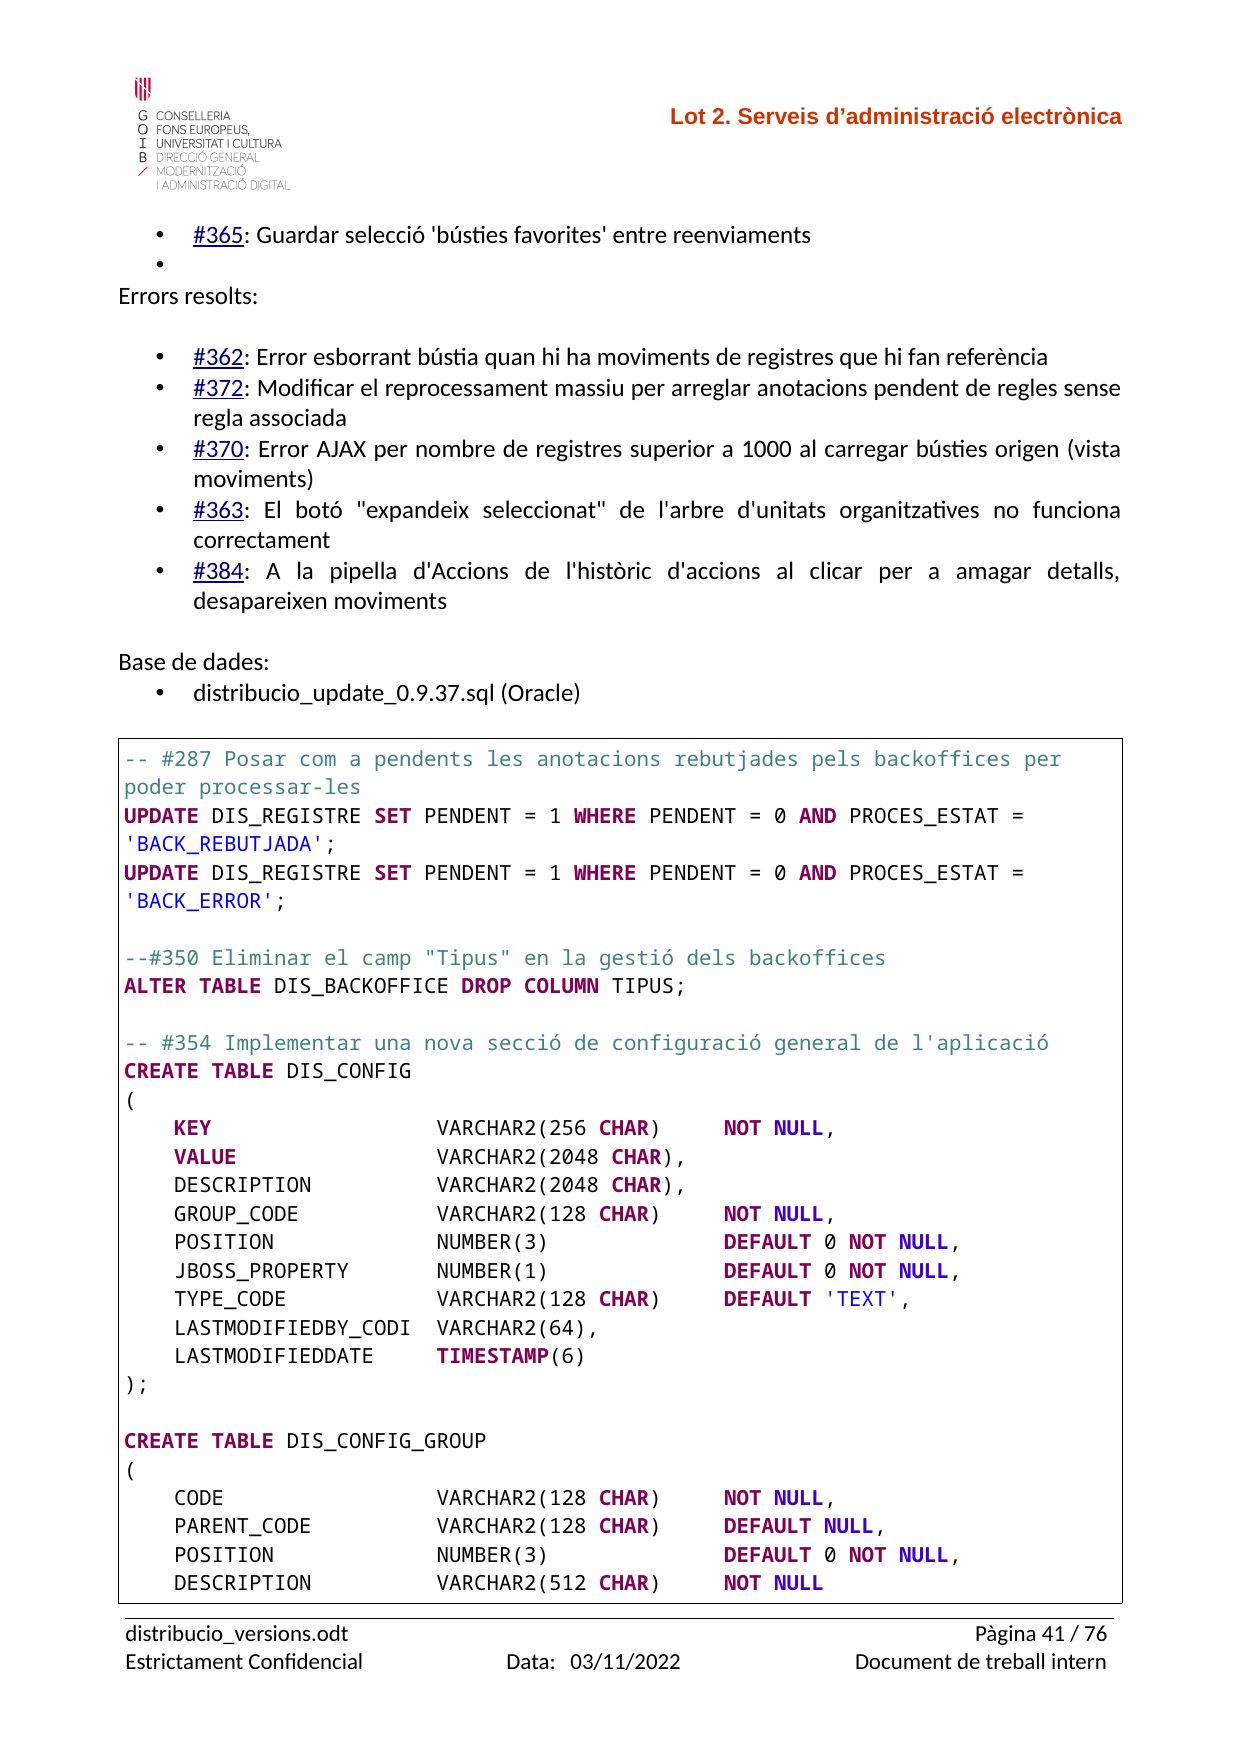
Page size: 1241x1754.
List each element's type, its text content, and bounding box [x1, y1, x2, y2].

table_header -- #287 Posar com a pendents les anotacions rebutjades pels backoffices per poder processar-les UPDATE DIS_REGISTRE SET PENDENT = 1 WHERE PENDENT = 0 AND PROCES_ESTAT = 'BACK_REBUTJADA'; UPDATE DIS_REGISTRE SET PENDENT = 1 WHERE PENDENT = 0 AND PROCES_ESTAT = 'BACK_ERROR'; --#350 Eliminar el camp "Tipus" en la gestió dels backoffices ALTER TABLE DIS_BACKOFFICE DROP COLUMN TIPUS; -- #354 Implementar una nova secció de configuració general de l'aplicació CREATE TABLE DIS_CONFIG ( KEY VARCHAR2(256 CHAR) NOT NULL, VALUE VARCHAR2(2048 CHAR), DESCRIPTION VARCHAR2(2048 CHAR), GROUP_CODE VARCHAR2(128 CHAR) NOT NULL, POSITION NUMBER(3) DEFAULT 0 NOT NULL, JBOSS_PROPERTY NUMBER(1) DEFAULT 0 NOT NULL, TYPE_CODE VARCHAR2(128 CHAR) DEFAULT 'TEXT', LASTMODIFIEDBY_CODI VARCHAR2(64), LASTMODIFIEDDATE TIMESTAMP(6) ); CREATE TABLE DIS_CONFIG_GROUP ( CODE VARCHAR2(128 CHAR) NOT NULL, PARENT_CODE VARCHAR2(128 CHAR) DEFAULT NULL, POSITION NUMBER(3) DEFAULT 0 NOT NULL, DESCRIPTION VARCHAR2(512 CHAR) NOT NULL [119, 739, 1122, 1603]
list #384: A la pipella d'Accions de l'històric d'accions al clicar per a amagar detalls, desapareixen moviments [156, 555, 1122, 616]
list #363: El botó "expandeix seleccionat" de l'arbre d'unitats organitzatives no funciona correctament [156, 494, 1122, 555]
list #362: Error esborrant bústia quan hi ha moviments de registres que hi fan referència [156, 341, 1122, 372]
list #370: Error AJAX per nombre de registres superior a 1000 al carregar bústies origen (vista moviments) [156, 433, 1122, 494]
list #365: Guardar selecció 'bústies favorites' entre reenviaments [156, 219, 1122, 250]
picture [126, 70, 299, 197]
text Base de dades: [118, 646, 1122, 677]
list distribucio_update_0.9.37.sql (Oracle) [156, 677, 1122, 707]
text Errors resolts: [118, 280, 1122, 311]
list #372: Modificar el reprocessament massiu per arreglar anotacions pendent de regles sense regla associada [156, 372, 1122, 433]
